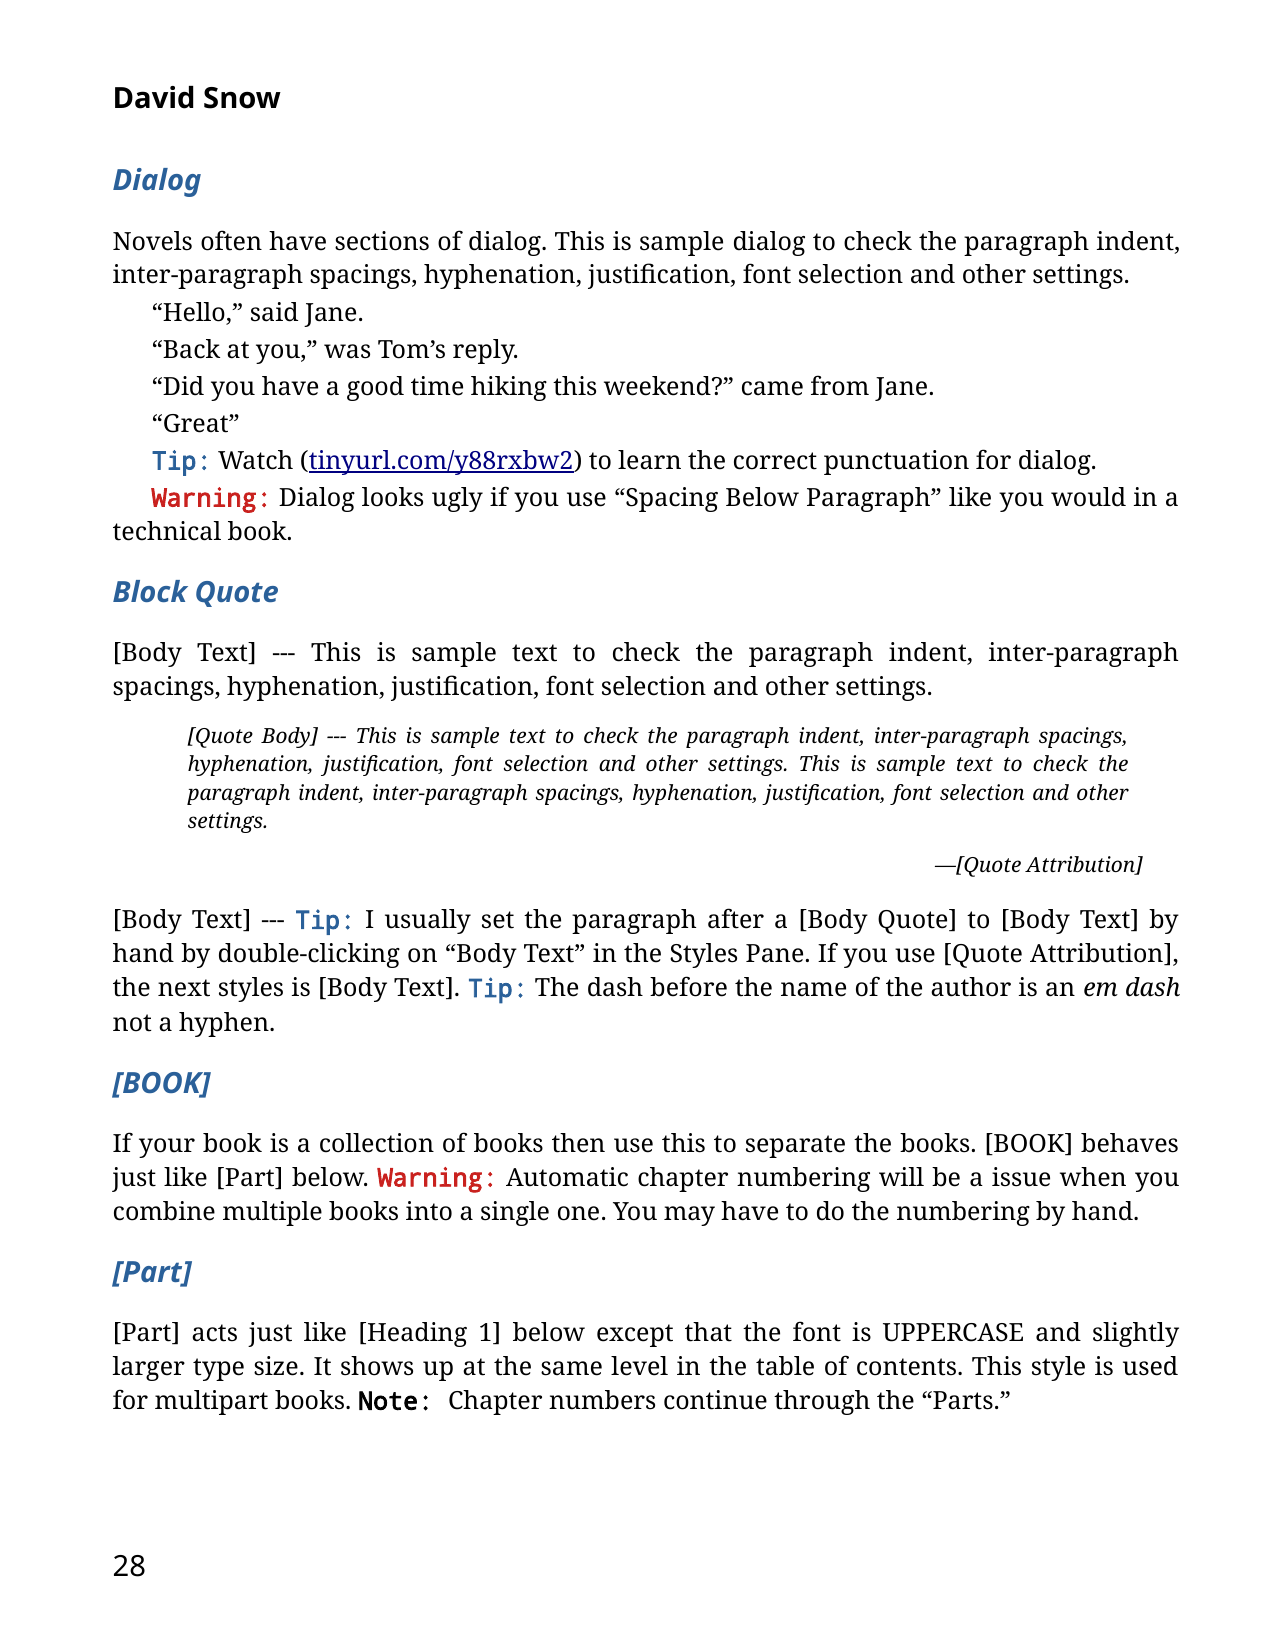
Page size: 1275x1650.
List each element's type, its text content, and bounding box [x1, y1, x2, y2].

text Novels often have sections of dialog. This is sample dialog to check the paragraph indent, inter-paragraph spacings, hyphenation, justification, font selection and other settings. [112, 223, 1181, 291]
text [Part] acts just like [Heading 1] below except that the font is UPPERCASE and slightly larger type size. It shows up at the same level in the table of contents. This style is used for multipart books. Note: Chapter numbers continue through the “Parts.” [112, 1314, 1181, 1417]
text Warning: Dialog looks ugly if you use “Spacing Below Paragraph” like you would in a technical book. [112, 480, 1181, 548]
text [Body Text] --- This is sample text to check the paragraph indent, inter-paragraph spacings, hyphenation, justification, font selection and other settings. [112, 635, 1181, 703]
text If your book is a collection of books then use this to separate the books. [BOOK] behaves just like [Part] below. Warning: Automatic chapter numbering will be a issue when you combine multiple books into a single one. You may have to do the numbering by hand. [112, 1125, 1181, 1227]
subtitle Block Quote [112, 571, 1181, 611]
text “Back at you,” was Tom’s reply. [112, 331, 1181, 365]
subtitle [Part] [112, 1251, 1181, 1291]
text —[Quote Attribution] [172, 850, 1145, 878]
text “Hello,” said Jane. [112, 294, 1181, 328]
subtitle Dialog [112, 160, 1181, 199]
text “Great” [112, 406, 1181, 439]
text [Body Text] --- Tip: I usually set the paragraph after a [Body Quote] to [Body Text] by hand by double-clicking on “Body Text” in the Styles Pane. If you use [Quote Attribution], the next styles is [Body Text]. Tip: The dash before the name of the author is an em dash not a hyphen. [112, 902, 1181, 1038]
subtitle [BOOK] [112, 1062, 1181, 1102]
text [Quote Body] --- This is sample text to check the paragraph indent, inter-paragraph spacings, hyphenation, justification, font selection and other settings. This is sample text to check the paragraph indent, inter-paragraph spacings, hyphenation, justification, font selection and other settings. [187, 721, 1132, 835]
text “Did you have a good time hiking this weekend?” came from Jane. [112, 368, 1181, 402]
text Tip: Watch (tinyurl.com/y88rxbw2) to learn the correct punctuation for dialog. [112, 443, 1181, 477]
